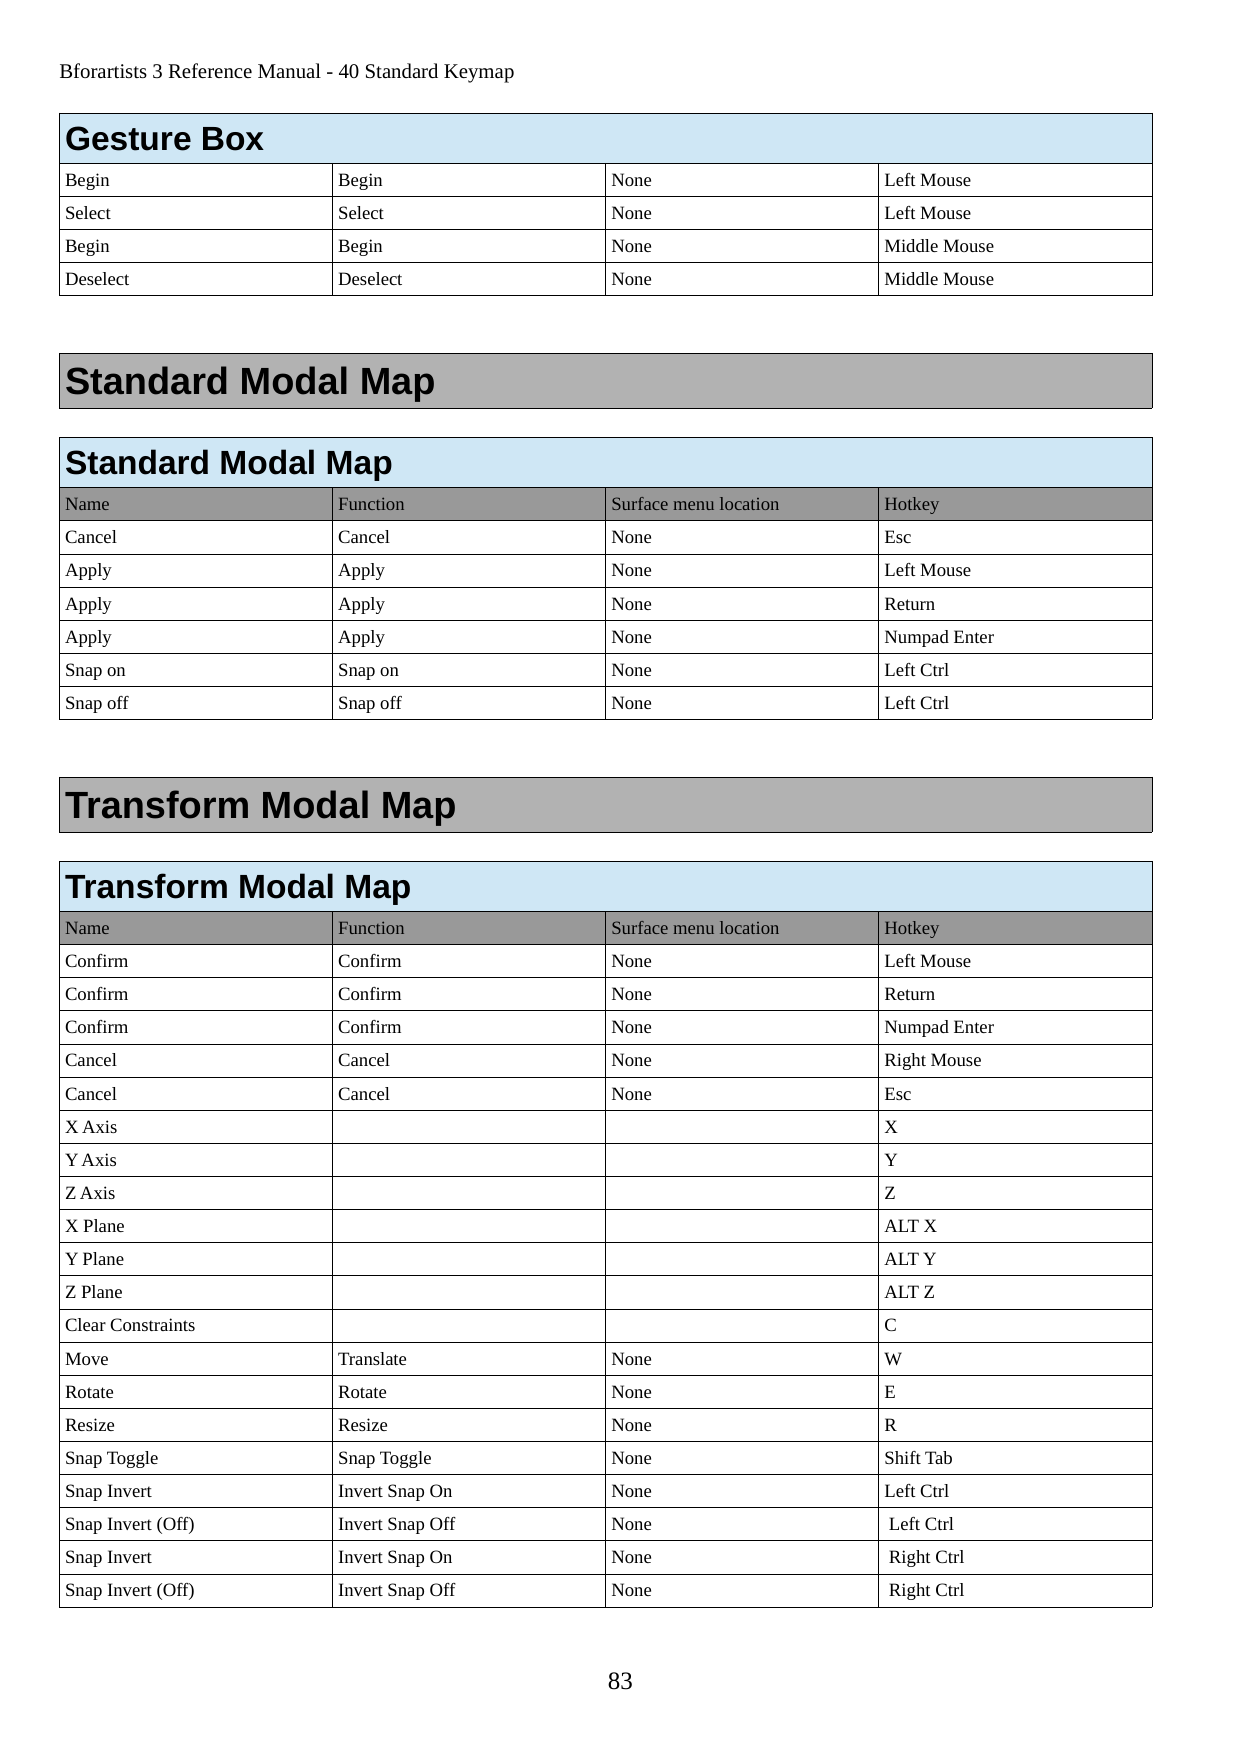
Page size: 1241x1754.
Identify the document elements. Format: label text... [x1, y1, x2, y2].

table_header Standard Modal Map [60, 354, 1152, 408]
table_cell None [606, 978, 878, 1010]
table_cell [333, 1310, 605, 1342]
table_cell Right Ctrl [879, 1575, 1152, 1607]
table_cell W [879, 1343, 1152, 1375]
table_cell None [606, 1078, 878, 1110]
table_cell Apply [60, 621, 332, 653]
table_cell Snap Toggle [60, 1442, 332, 1474]
table_cell [606, 1111, 878, 1143]
table_cell Left Mouse [879, 164, 1152, 196]
table_cell Select [60, 197, 332, 229]
table_cell Resize [60, 1409, 332, 1441]
table_cell Snap on [60, 654, 332, 686]
table_cell None [606, 1475, 878, 1507]
table_cell Rotate [60, 1376, 332, 1408]
table_cell [606, 1310, 878, 1342]
table_cell None [606, 687, 878, 719]
table_cell X Axis [60, 1111, 332, 1143]
table_cell Left Ctrl [879, 1508, 1152, 1540]
table_cell Left Mouse [879, 555, 1152, 587]
table_cell Hotkey [879, 488, 1152, 520]
table_cell Left Mouse [879, 945, 1152, 977]
table_cell Cancel [60, 1078, 332, 1110]
table_cell Confirm [333, 978, 605, 1010]
table_cell Y Axis [60, 1144, 332, 1176]
table_cell Left Ctrl [879, 687, 1152, 719]
table_cell Resize [333, 1409, 605, 1441]
table_cell Name [60, 912, 332, 944]
table_cell Numpad Enter [879, 1011, 1152, 1043]
table_cell [333, 1177, 605, 1209]
table_cell Clear Constraints [60, 1310, 332, 1342]
table_cell [606, 1243, 878, 1275]
table_cell Y Plane [60, 1243, 332, 1275]
table_cell None [606, 1045, 878, 1077]
table_cell None [606, 164, 878, 196]
table_cell Confirm [333, 945, 605, 977]
table_cell Function [333, 488, 605, 520]
table_cell None [606, 1011, 878, 1043]
table_cell Apply [333, 588, 605, 620]
table_cell Cancel [60, 521, 332, 553]
table_cell None [606, 263, 878, 295]
table_cell Deselect [60, 263, 332, 295]
table_cell X [879, 1111, 1152, 1143]
table_cell Snap off [333, 687, 605, 719]
table_cell Invert Snap On [333, 1475, 605, 1507]
table_cell Right Ctrl [879, 1541, 1152, 1573]
table_cell Name [60, 488, 332, 520]
table_cell ALT X [879, 1210, 1152, 1242]
table_header Standard Modal Map [60, 438, 1152, 487]
table_cell Translate [333, 1343, 605, 1375]
table_cell Invert Snap Off [333, 1508, 605, 1540]
table_cell None [606, 1376, 878, 1408]
table_cell C [879, 1310, 1152, 1342]
table_cell Begin [333, 164, 605, 196]
table_cell Middle Mouse [879, 263, 1152, 295]
table_cell Cancel [333, 1078, 605, 1110]
table_cell Move [60, 1343, 332, 1375]
table_cell None [606, 1575, 878, 1607]
table_cell [333, 1276, 605, 1308]
table_header Transform Modal Map [60, 862, 1152, 911]
table_header Gesture Box [60, 114, 1152, 163]
table_cell Rotate [333, 1376, 605, 1408]
table_cell ALT Z [879, 1276, 1152, 1308]
table_cell None [606, 654, 878, 686]
table_cell [333, 1243, 605, 1275]
table_cell None [606, 621, 878, 653]
table_cell Cancel [333, 521, 605, 553]
table_cell Apply [333, 555, 605, 587]
table_cell E [879, 1376, 1152, 1408]
table_cell Invert Snap On [333, 1541, 605, 1573]
table_cell None [606, 1343, 878, 1375]
table_cell None [606, 555, 878, 587]
table_cell Shift Tab [879, 1442, 1152, 1474]
table_cell Snap Invert (Off) [60, 1508, 332, 1540]
table_cell Surface menu location [606, 488, 878, 520]
table_cell Cancel [333, 1045, 605, 1077]
table_cell None [606, 945, 878, 977]
table_cell Snap Invert [60, 1541, 332, 1573]
table_cell Right Mouse [879, 1045, 1152, 1077]
table_cell None [606, 1508, 878, 1540]
table_cell Z Axis [60, 1177, 332, 1209]
table_cell Left Mouse [879, 197, 1152, 229]
table_cell Left Ctrl [879, 1475, 1152, 1507]
table_cell Begin [333, 230, 605, 262]
table_cell [606, 1276, 878, 1308]
table_cell [606, 1177, 878, 1209]
table_cell [606, 1210, 878, 1242]
table_cell ALT Y [879, 1243, 1152, 1275]
table_cell Snap Toggle [333, 1442, 605, 1474]
table_cell X Plane [60, 1210, 332, 1242]
table_cell Apply [60, 555, 332, 587]
table_cell Snap Invert [60, 1475, 332, 1507]
table_cell None [606, 230, 878, 262]
table_cell Begin [60, 230, 332, 262]
table_cell Return [879, 978, 1152, 1010]
table_cell [333, 1111, 605, 1143]
table_cell Deselect [333, 263, 605, 295]
table_cell Numpad Enter [879, 621, 1152, 653]
table_cell Select [333, 197, 605, 229]
table_cell Invert Snap Off [333, 1575, 605, 1607]
table_cell Y [879, 1144, 1152, 1176]
table_cell None [606, 1442, 878, 1474]
table_cell Apply [333, 621, 605, 653]
table_cell Confirm [333, 1011, 605, 1043]
table_cell Confirm [60, 945, 332, 977]
table_cell None [606, 521, 878, 553]
table_cell [333, 1144, 605, 1176]
table_cell [606, 1144, 878, 1176]
table_cell Middle Mouse [879, 230, 1152, 262]
table_cell Apply [60, 588, 332, 620]
table_cell Return [879, 588, 1152, 620]
table_cell Z Plane [60, 1276, 332, 1308]
table_cell Confirm [60, 1011, 332, 1043]
table_cell [333, 1210, 605, 1242]
table_cell Left Ctrl [879, 654, 1152, 686]
table_cell None [606, 588, 878, 620]
table_cell Esc [879, 521, 1152, 553]
table_cell Cancel [60, 1045, 332, 1077]
table_cell Snap Invert (Off) [60, 1575, 332, 1607]
table_cell None [606, 1409, 878, 1441]
table_cell Confirm [60, 978, 332, 1010]
table_cell Esc [879, 1078, 1152, 1110]
table_cell Snap on [333, 654, 605, 686]
table_cell R [879, 1409, 1152, 1441]
table_cell Snap off [60, 687, 332, 719]
table_cell Begin [60, 164, 332, 196]
table_cell None [606, 1541, 878, 1573]
table_header Transform Modal Map [60, 778, 1152, 832]
table_cell Z [879, 1177, 1152, 1209]
table_cell None [606, 197, 878, 229]
table_cell Hotkey [879, 912, 1152, 944]
table_cell Function [333, 912, 605, 944]
table_cell Surface menu location [606, 912, 878, 944]
